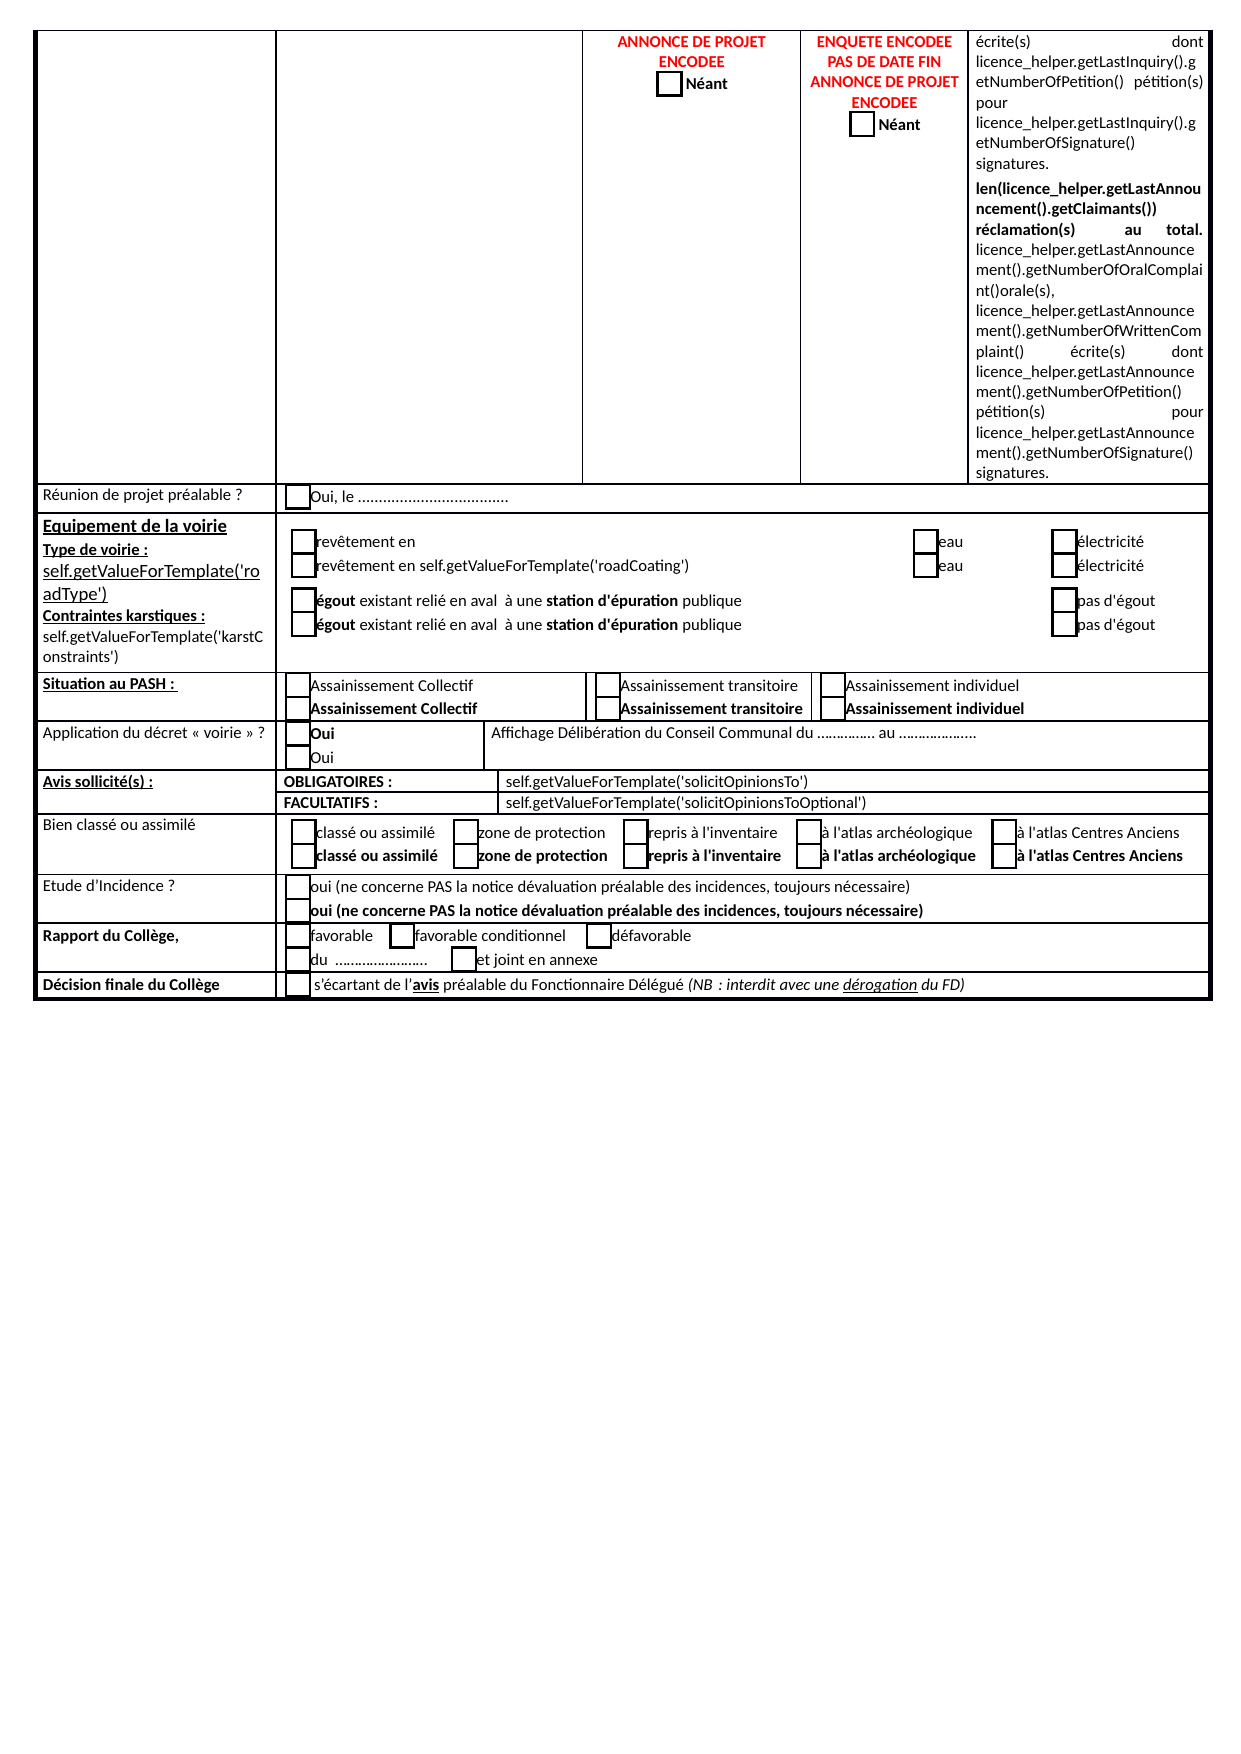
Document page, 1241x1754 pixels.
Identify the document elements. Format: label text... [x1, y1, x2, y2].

table_header à l'atlas Centres Anciens à l'atlas Centres Anciens [984, 815, 1191, 873]
table_cell Etude d’Incidence ? [38, 875, 275, 922]
table_cell oui (ne concerne PAS la notice dévaluation préalable des incidences, toujours nécessaire) oui (ne concerne PAS la notice dévaluation préalable des incidences, toujours nécessaire) [311, 875, 1208, 922]
table_cell OBLIGATOIRES : [277, 771, 497, 791]
table_cell s’écartant de l’avis préalable du Fonctionnaire Délégué (NB : interdit avec une dérogation du FD) [311, 973, 1208, 996]
table_cell défavorable [612, 924, 1208, 947]
table_cell et joint en annexe [477, 948, 1208, 971]
table_cell [277, 31, 582, 483]
table_cell Affichage Délibération du Conseil Communal du …………… au ……………….. [485, 722, 1208, 769]
table_header à l'atlas archéologique à l'atlas archéologique [789, 815, 984, 873]
table_cell ANNONCE DE PROJET ENCODEE Néant [583, 31, 800, 483]
table_cell Décision finale du Collège [38, 973, 275, 996]
table_cell écrite(s) dont licence_helper.getLastInquiry().getNumberOfPetition() pétition(s) pour licence_helper.getLastInquiry().getNumberOfSignature() signatures. len(licence_helper.getLastAnnouncement().getClaimants()) réclamation(s) au total. licence_helper.getLastAnnouncement().getNumberOfOralComplaint()orale(s), licence_helper.getLastAnnouncement().getNumberOfWrittenComplaint() écrite(s) dont licence_helper.getLastAnnouncement().getNumberOfPetition() pétition(s) pour licence_helper.getLastAnnouncement().getNumberOfSignature() signatures. [969, 31, 1208, 483]
table_cell [277, 722, 284, 769]
table_cell [277, 815, 284, 873]
table_cell FACULTATIFS : [277, 793, 497, 813]
table_cell du …………………… [311, 948, 450, 971]
table_cell Application du décret « voirie » ? [38, 722, 275, 769]
table_header repris à l'inventaire repris à l'inventaire [616, 815, 789, 873]
table_header électricité électricité [1045, 524, 1203, 583]
table_cell égout existant relié en aval à une station d'épuration publique égout existant relié en aval à une station d'épuration publique [284, 583, 1044, 642]
table_cell Assainissement Collectif Assainissement Collectif [311, 673, 585, 720]
table_cell Assainissement transitoire Assainissement transitoire [621, 673, 811, 720]
table_cell Avis sollicité(s) : [38, 771, 275, 813]
table_cell Bien classé ou assimilé [38, 815, 275, 873]
table_cell self.getValueForTemplate('solicitOpinionsTo') [499, 771, 1208, 791]
table_header eau eau [906, 524, 1044, 583]
table_header revêtement en revêtement en self.getValueForTemplate('roadCoating') [284, 524, 906, 583]
table_cell [277, 514, 1208, 672]
table_cell favorable [311, 924, 388, 947]
table_cell Rapport du Collège, [38, 924, 275, 947]
table_cell self.getValueForTemplate('solicitOpinionsToOptional') [499, 793, 1208, 813]
table_cell Assainissement individuel Assainissement individuel [846, 673, 1208, 720]
table_cell pas d'égout pas d'égout [1045, 583, 1203, 642]
table_cell [38, 948, 275, 971]
table_cell favorable conditionnel [415, 924, 585, 947]
table_header classé ou assimilé classé ou assimilé [284, 815, 446, 873]
table_cell [1191, 815, 1208, 873]
table_cell [38, 31, 275, 483]
table_cell Réunion de projet préalable ? [38, 485, 275, 512]
table_cell Situation au PASH : [38, 673, 275, 720]
table_cell Oui, le .................................... [277, 485, 1208, 512]
table_cell ENQUETE ENCODEE PAS DE DATE FIN ANNONCE DE PROJET ENCODEE Néant [801, 31, 967, 483]
table_header zone de protection zone de protection [446, 815, 616, 873]
table_cell Equipement de la voirie Type de voirie : self.getValueForTemplate('roadType') Contraintes karstiques : self.getValueForTemplate('karstConstraints') [38, 514, 275, 672]
table_cell Oui Oui [311, 722, 483, 769]
